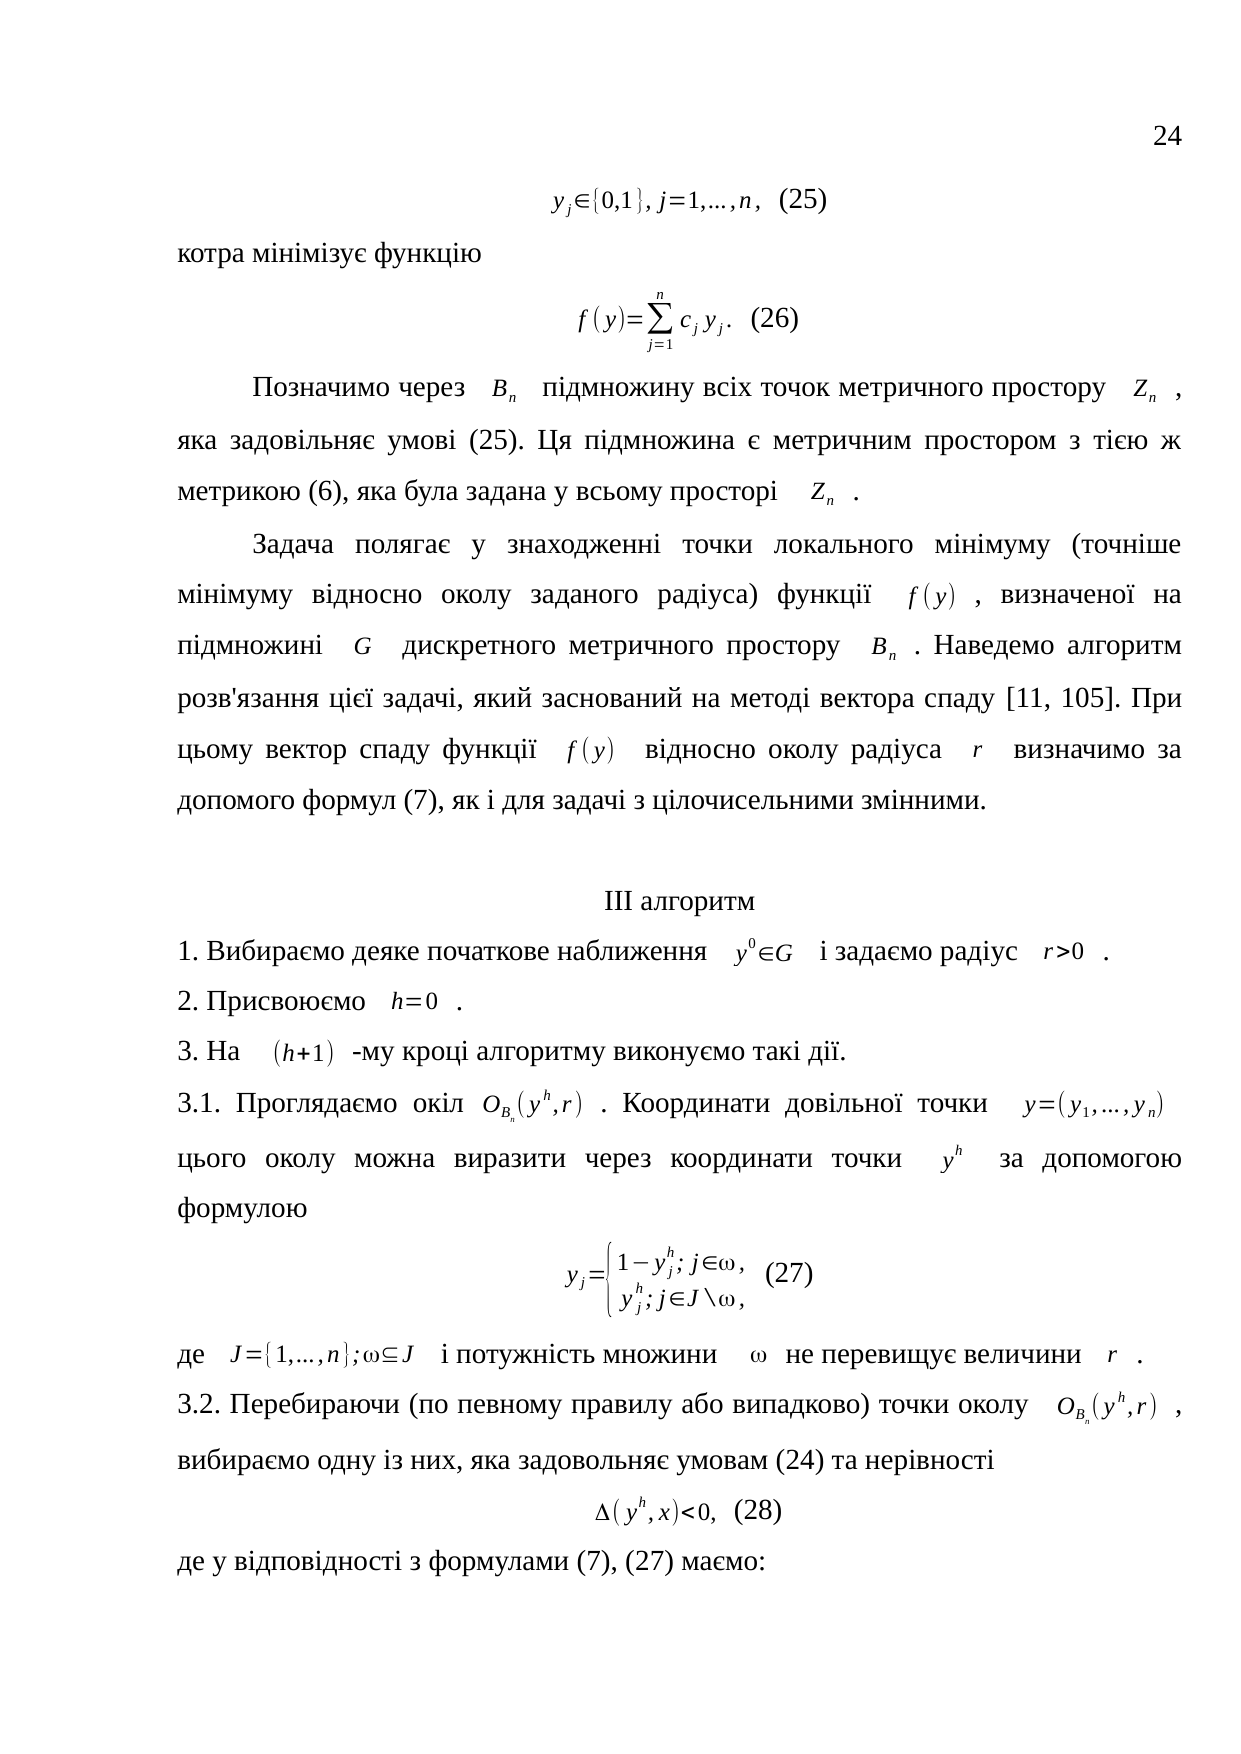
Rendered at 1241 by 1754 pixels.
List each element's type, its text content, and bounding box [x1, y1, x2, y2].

text 3.1. Проглядаємо окіл. Координати довільної точки цього околу можна виразити через координати точки за допомогою формулою [177, 1085, 1182, 1224]
text 3. На -му кроці алгоритму виконуємо такі дії. [177, 1033, 1182, 1068]
text (25) [177, 182, 1182, 218]
text котра мінімізує функцію [177, 235, 1182, 268]
text де і потужність множини не перевищує величини . [177, 1336, 1182, 1370]
text 2. Присвоюємо . [177, 983, 1182, 1017]
text 3.2. Перебираючи (по певному правилу або випадково) точки околу , вибираємо одну із них, яка задовольняє умовам (24) та нерівності [177, 1387, 1182, 1475]
text IІІ алгоритм [177, 883, 1182, 916]
text (28) [177, 1492, 1182, 1527]
text 1. Вибираємо деяке початкове наближення і задаємо радіус . [177, 933, 1182, 966]
text (26) [177, 285, 1182, 352]
text (27) [177, 1241, 1182, 1319]
text Позначимо через підмножину всіх точок метричного простору , яка задовільняє умові (25). Ця підмножина є метричним простором з тією ж метрикою (6), яка була задана у всьому просторі . [177, 369, 1182, 509]
text де у відповідності з формулами (7), (27) маємо: [177, 1543, 1182, 1577]
text Задача полягає у знаходженні точки локального мінімуму (точніше мінімуму відносно околу заданого радіуса) функції , визначеної на підмножині дискретного метричного простору . Наведемо алгоритм розв'язання цієї задачі, який заснований на методі вектора спаду [11, 105]. При цьому вектор спаду функції відносно околу радіуса визначимо за допомого формул (7), як і для задачі з цілочисельними змінними. [177, 526, 1182, 816]
